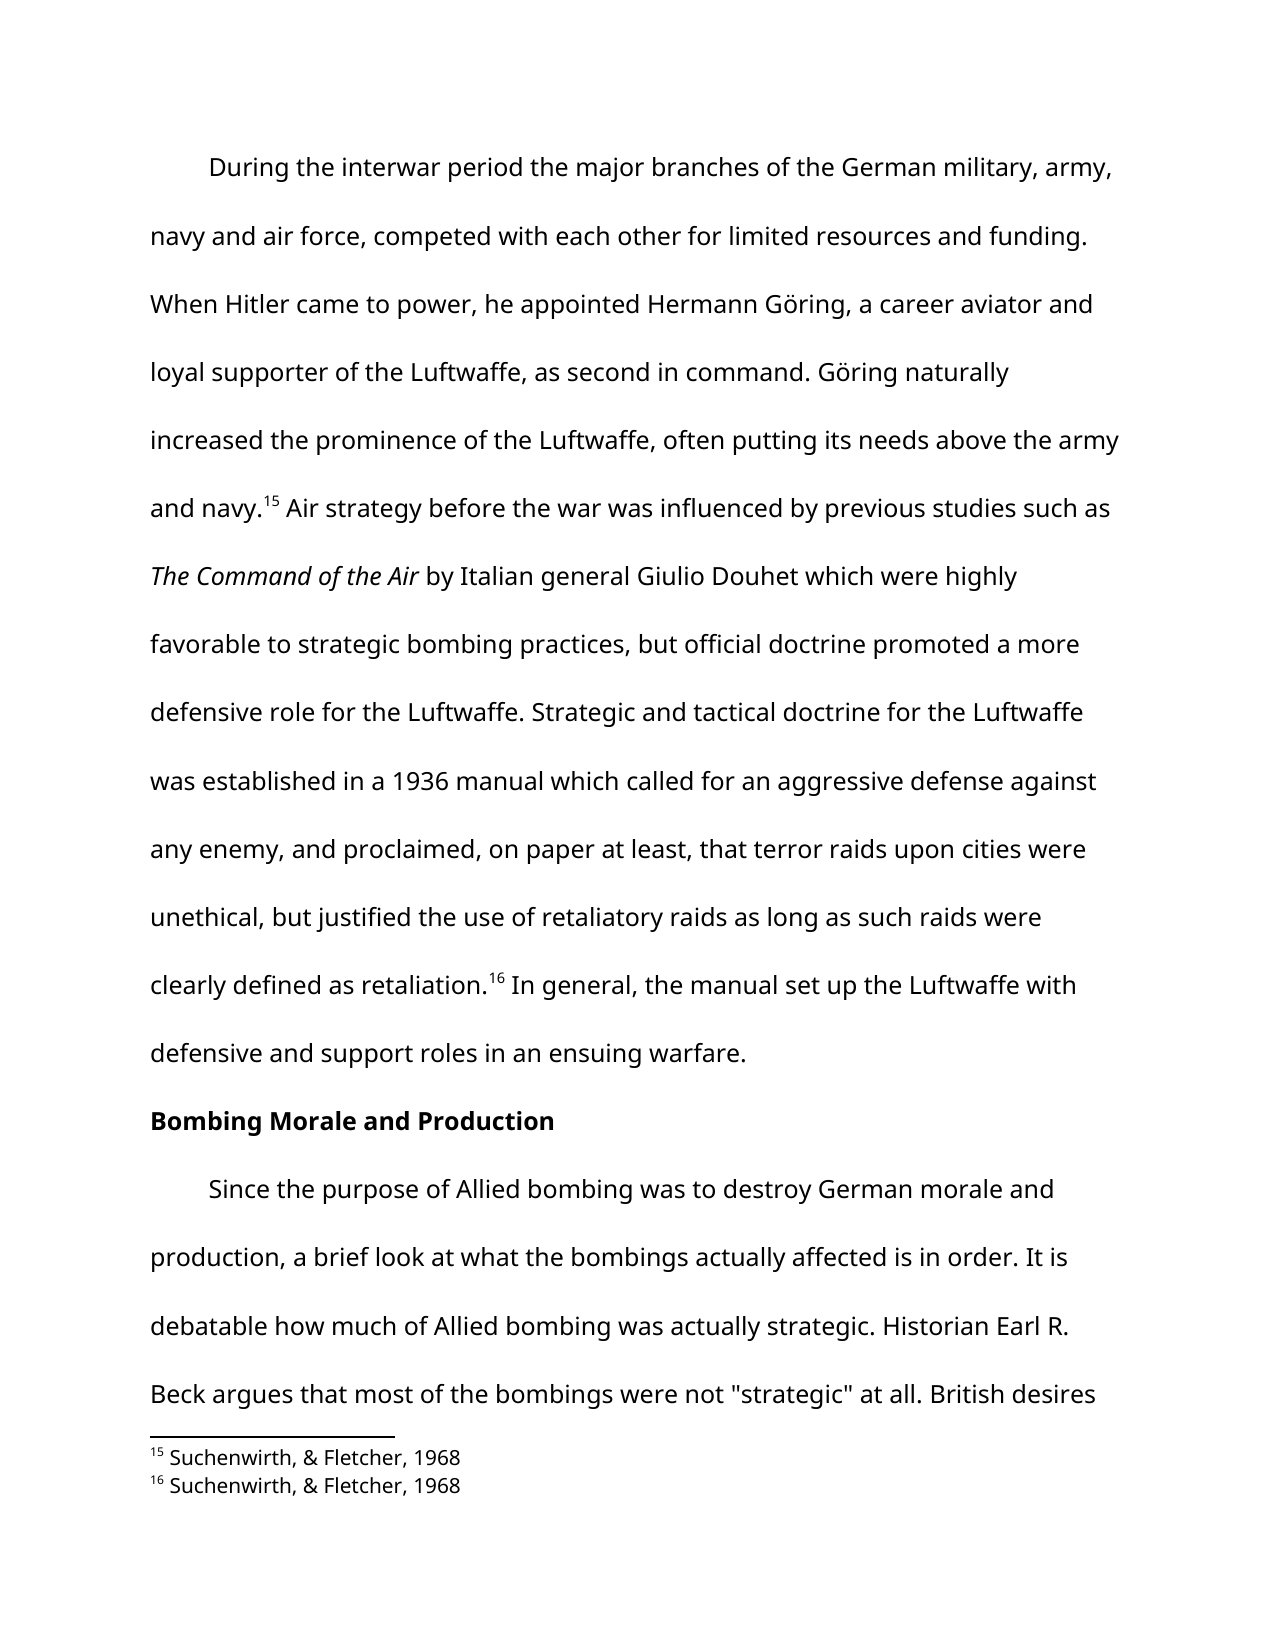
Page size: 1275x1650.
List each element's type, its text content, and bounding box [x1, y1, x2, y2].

text Since the purpose of Allied bombing was to destroy German morale and production, a brief look at what the bombings actually affected is in order. It is debatable how much of Allied bombing was actually strategic. Historian Earl R. Beck argues that most of the bombings were not "strategic" at all. British desires [150, 1172, 1125, 1410]
text Suchenwirth, & Fletcher, 1968 [150, 1472, 1125, 1500]
text Bombing Morale and Production [150, 1104, 1125, 1138]
text During the interwar period the major branches of the German military, army, navy and air force, competed with each other for limited resources and funding. When Hitler came to power, he appointed Hermann Göring, a career aviator and loyal supporter of the Luftwaffe, as second in command. Göring naturally increased the prominence of the Luftwaffe, often putting its needs above the army and navy. Air strategy before the war was influenced by previous studies such as The Command of the Air by Italian general Giulio Douhet which were highly favorable to strategic bombing practices, but official doctrine promoted a more defensive role for the Luftwaffe. Strategic and tactical doctrine for the Luftwaffe was established in a 1936 manual which called for an aggressive defense against any enemy, and proclaimed, on paper at least, that terror raids upon cities were unethical, but justified the use of retaliatory raids as long as such raids were clearly defined as retaliation. In general, the manual set up the Luftwaffe with defensive and support roles in an ensuing warfare. [150, 150, 1125, 1070]
text Suchenwirth, & Fletcher, 1968 [150, 1443, 1125, 1472]
